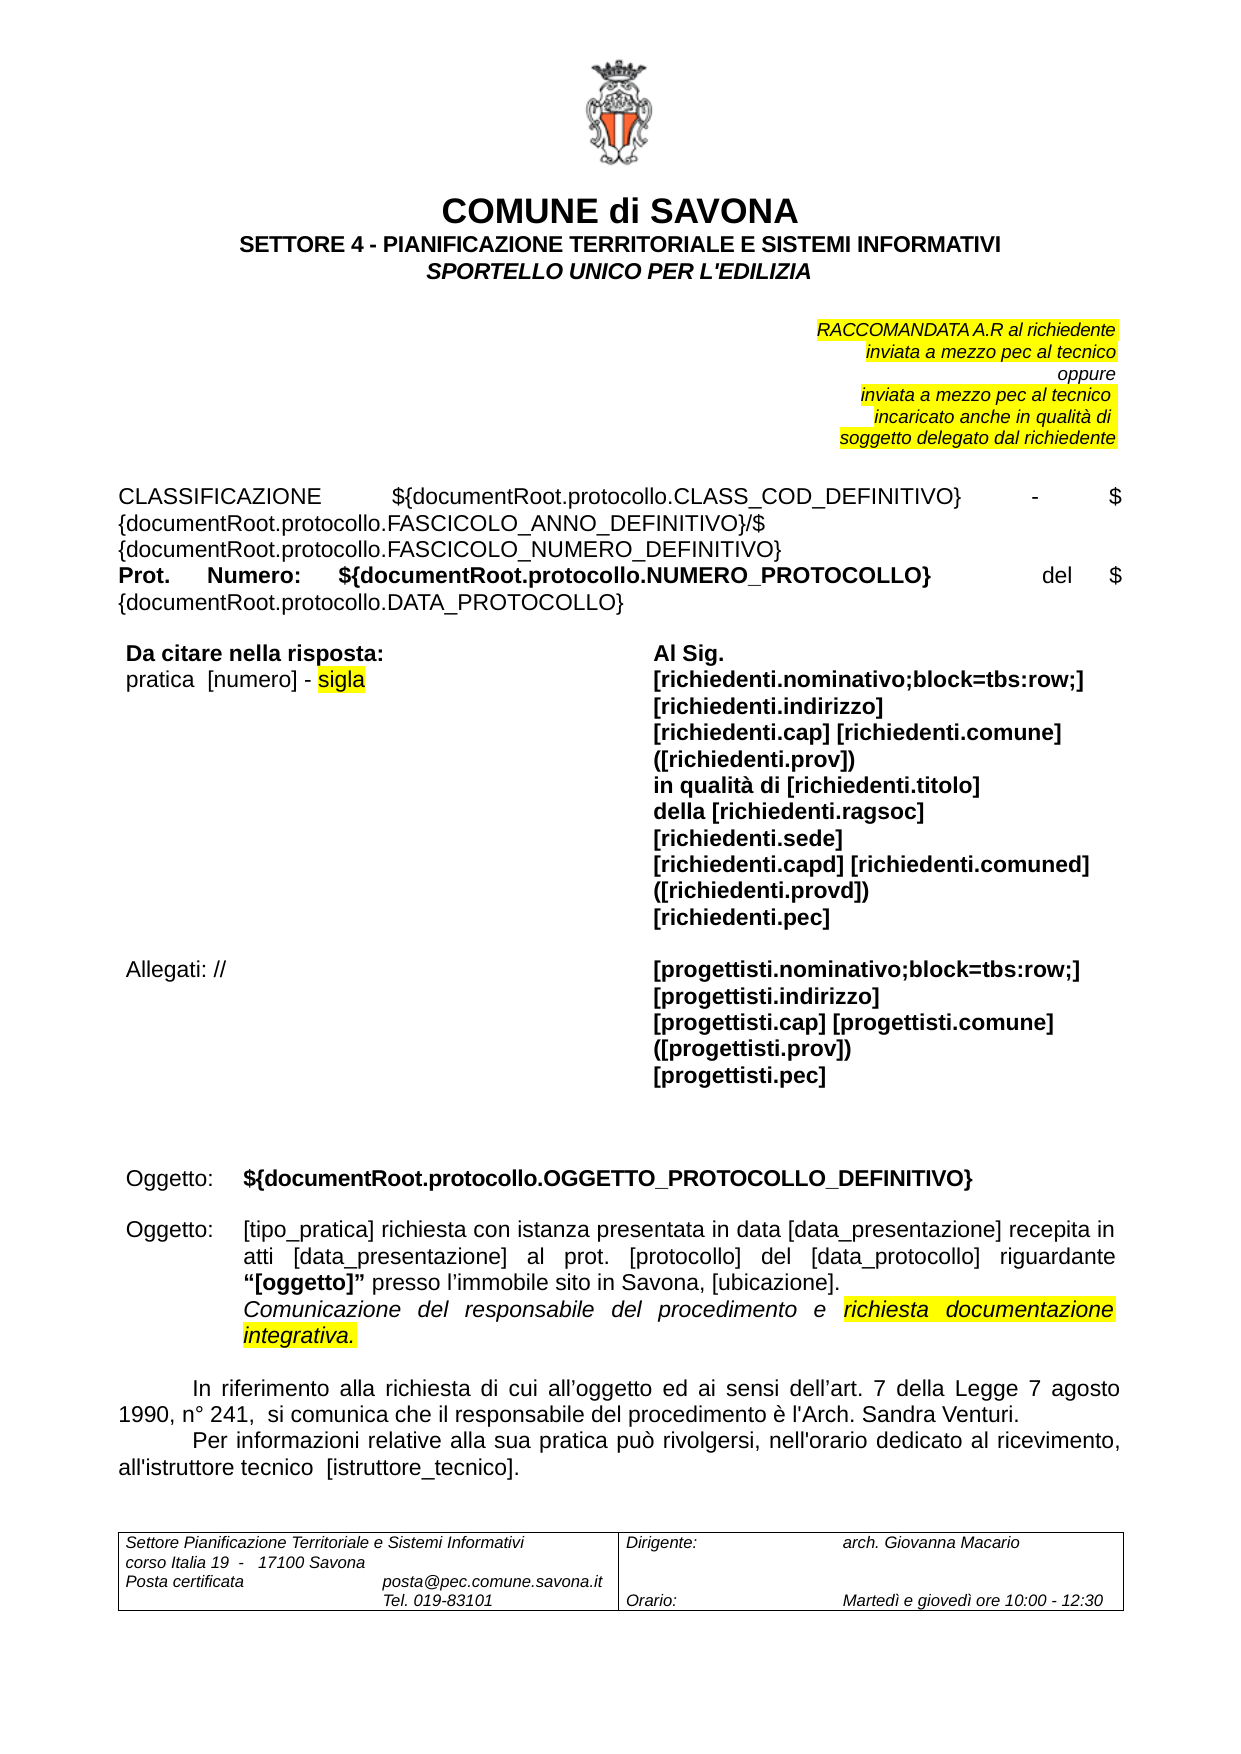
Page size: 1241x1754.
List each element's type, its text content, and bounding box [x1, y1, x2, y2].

text CLASSIFICAZIONE ${documentRoot.protocollo.CLASS_COD_DEFINITIVO} - ${documentRoot.protocollo.FASCICOLO_ANNO_DEFINITIVO}/${documentRoot.protocollo.FASCICOLO_NUMERO_DEFINITIVO} [118, 483, 1122, 562]
table_header Da citare nella risposta: pratica [numero] - sigla [118, 640, 451, 956]
table_header [451, 640, 646, 956]
text Per informazioni relative alla sua pratica può rivolgersi, nell'orario dedicato al ricevimento, all'istruttore tecnico [istruttore_tecnico]. [118, 1427, 1122, 1480]
text Prot. Numero: ${documentRoot.protocollo.NUMERO_PROTOCOLLO} del ${documentRoot.protocollo.DATA_PROTOCOLLO} [118, 562, 1122, 615]
table_cell Allegati: // [118, 956, 451, 1114]
table_header Oggetto: [118, 1165, 236, 1191]
table_cell [451, 956, 646, 1114]
table_header RACCOMANDATA A.R al richiedente inviata a mezzo pec al tecnico oppure inviata a mezzo pec al tecnico incaricato anche in qualità di soggetto delegato dal richiedente [644, 314, 1123, 454]
table_header Al Sig. [richiedenti.nominativo;block=tbs:row;] [richiedenti.indirizzo] [richiedenti.cap] [richiedenti.comune] ([richiedenti.prov]) in qualità di [richiedenti.titolo] della [richiedenti.ragsoc] [richiedenti.sede] [richiedenti.capd] [richiedenti.comuned] ([richiedenti.provd]) [richiedenti.pec] [646, 640, 1119, 956]
picture [507, 54, 733, 182]
table_cell [progettisti.nominativo;block=tbs:row;] [progettisti.indirizzo] [progettisti.cap] [progettisti.comune] ([progettisti.prov]) [progettisti.pec] [646, 956, 1119, 1114]
table_header ${documentRoot.protocollo.OGGETTO_PROTOCOLLO_DEFINITIVO} [236, 1165, 1123, 1191]
table_header Oggetto: [118, 1216, 236, 1348]
text In riferimento alla richiesta di cui all’oggetto ed ai sensi dell’art. 7 della Legge 7 agosto 1990, n° 241, si comunica che il responsabile del procedimento è l'Arch. Sandra Venturi. [118, 1374, 1122, 1427]
table_header [tipo_pratica] richiesta con istanza presentata in data [data_presentazione] recepita in atti [data_presentazione] al prot. [protocollo] del [data_protocollo] riguardante “[oggetto]” presso l’immobile sito in Savona, [ubicazione]. Comunicazione del responsabile del procedimento e richiesta documentazione integrativa. [236, 1216, 1123, 1348]
table_header [118, 314, 644, 454]
